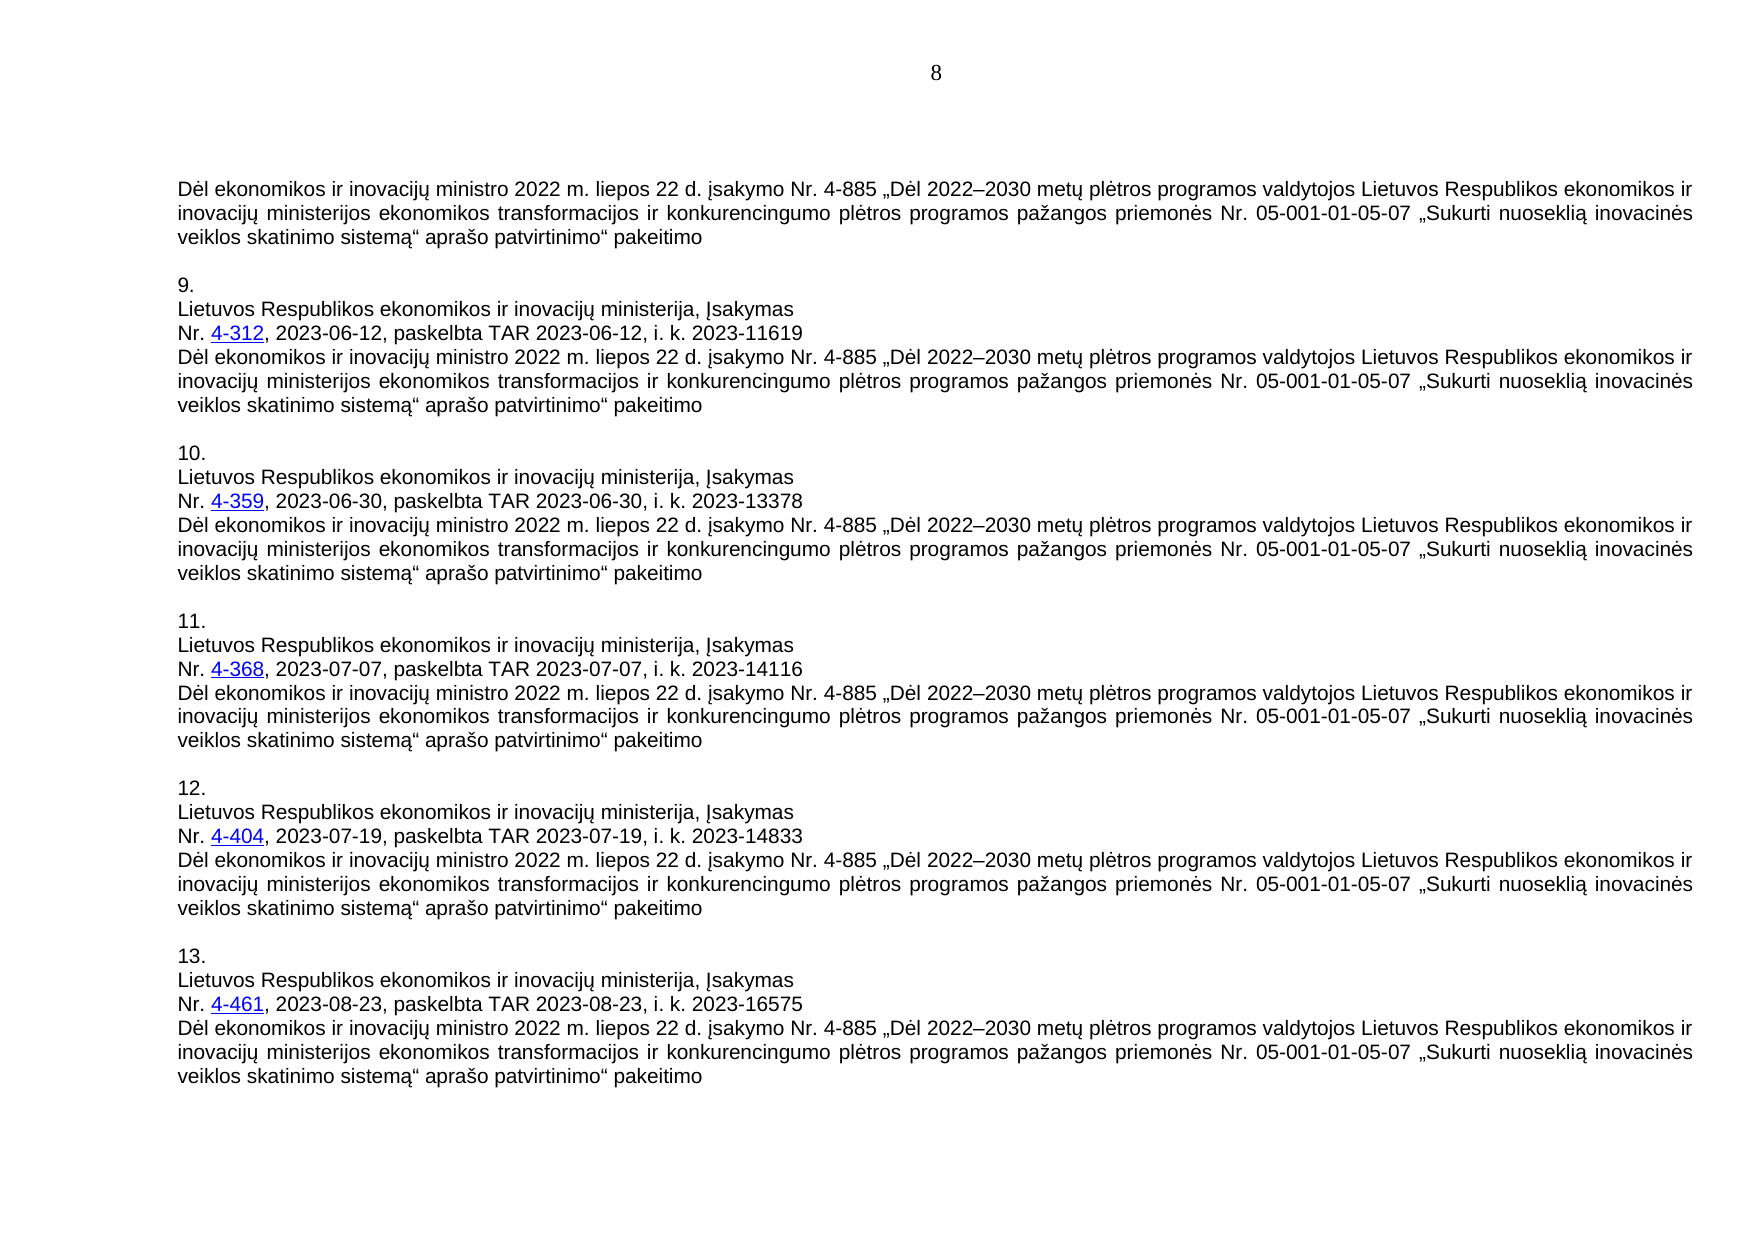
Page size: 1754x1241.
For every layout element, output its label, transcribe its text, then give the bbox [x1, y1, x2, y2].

text Dėl ekonomikos ir inovacijų ministro 2022 m. liepos 22 d. įsakymo Nr. 4-885 „Dėl 2022–2030 metų plėtros programos valdytojos Lietuvos Respublikos ekonomikos ir inovacijų ministerijos ekonomikos transformacijos ir konkurencingumo plėtros programos pažangos priemonės Nr. 05-001-01-05-07 „Sukurti nuoseklią inovacinės veiklos skatinimo sistemą“ aprašo patvirtinimo“ pakeitimo [177, 345, 1695, 417]
text 13. [177, 944, 1695, 968]
text Lietuvos Respublikos ekonomikos ir inovacijų ministerija, Įsakymas [177, 632, 1695, 656]
text Dėl ekonomikos ir inovacijų ministro 2022 m. liepos 22 d. įsakymo Nr. 4-885 „Dėl 2022–2030 metų plėtros programos valdytojos Lietuvos Respublikos ekonomikos ir inovacijų ministerijos ekonomikos transformacijos ir konkurencingumo plėtros programos pažangos priemonės Nr. 05-001-01-05-07 „Sukurti nuoseklią inovacinės veiklos skatinimo sistemą“ aprašo patvirtinimo“ pakeitimo [177, 680, 1695, 752]
text 9. [177, 273, 1695, 297]
text Dėl ekonomikos ir inovacijų ministro 2022 m. liepos 22 d. įsakymo Nr. 4-885 „Dėl 2022–2030 metų plėtros programos valdytojos Lietuvos Respublikos ekonomikos ir inovacijų ministerijos ekonomikos transformacijos ir konkurencingumo plėtros programos pažangos priemonės Nr. 05-001-01-05-07 „Sukurti nuoseklią inovacinės veiklos skatinimo sistemą“ aprašo patvirtinimo“ pakeitimo [177, 177, 1695, 249]
text Nr. 4-312, 2023-06-12, paskelbta TAR 2023-06-12, i. k. 2023-11619 [177, 321, 1695, 345]
text Dėl ekonomikos ir inovacijų ministro 2022 m. liepos 22 d. įsakymo Nr. 4-885 „Dėl 2022–2030 metų plėtros programos valdytojos Lietuvos Respublikos ekonomikos ir inovacijų ministerijos ekonomikos transformacijos ir konkurencingumo plėtros programos pažangos priemonės Nr. 05-001-01-05-07 „Sukurti nuoseklią inovacinės veiklos skatinimo sistemą“ aprašo patvirtinimo“ pakeitimo [177, 1016, 1695, 1088]
text Lietuvos Respublikos ekonomikos ir inovacijų ministerija, Įsakymas [177, 968, 1695, 992]
text Nr. 4-404, 2023-07-19, paskelbta TAR 2023-07-19, i. k. 2023-14833 [177, 824, 1695, 848]
text 11. [177, 608, 1695, 632]
text Dėl ekonomikos ir inovacijų ministro 2022 m. liepos 22 d. įsakymo Nr. 4-885 „Dėl 2022–2030 metų plėtros programos valdytojos Lietuvos Respublikos ekonomikos ir inovacijų ministerijos ekonomikos transformacijos ir konkurencingumo plėtros programos pažangos priemonės Nr. 05-001-01-05-07 „Sukurti nuoseklią inovacinės veiklos skatinimo sistemą“ aprašo patvirtinimo“ pakeitimo [177, 513, 1695, 584]
text 12. [177, 776, 1695, 800]
text Nr. 4-368, 2023-07-07, paskelbta TAR 2023-07-07, i. k. 2023-14116 [177, 656, 1695, 680]
text Lietuvos Respublikos ekonomikos ir inovacijų ministerija, Įsakymas [177, 465, 1695, 489]
text Lietuvos Respublikos ekonomikos ir inovacijų ministerija, Įsakymas [177, 800, 1695, 824]
text 10. [177, 441, 1695, 465]
text Lietuvos Respublikos ekonomikos ir inovacijų ministerija, Įsakymas [177, 297, 1695, 321]
text Nr. 4-359, 2023-06-30, paskelbta TAR 2023-06-30, i. k. 2023-13378 [177, 489, 1695, 513]
text Dėl ekonomikos ir inovacijų ministro 2022 m. liepos 22 d. įsakymo Nr. 4-885 „Dėl 2022–2030 metų plėtros programos valdytojos Lietuvos Respublikos ekonomikos ir inovacijų ministerijos ekonomikos transformacijos ir konkurencingumo plėtros programos pažangos priemonės Nr. 05-001-01-05-07 „Sukurti nuoseklią inovacinės veiklos skatinimo sistemą“ aprašo patvirtinimo“ pakeitimo [177, 848, 1695, 920]
text Nr. 4-461, 2023-08-23, paskelbta TAR 2023-08-23, i. k. 2023-16575 [177, 992, 1695, 1016]
